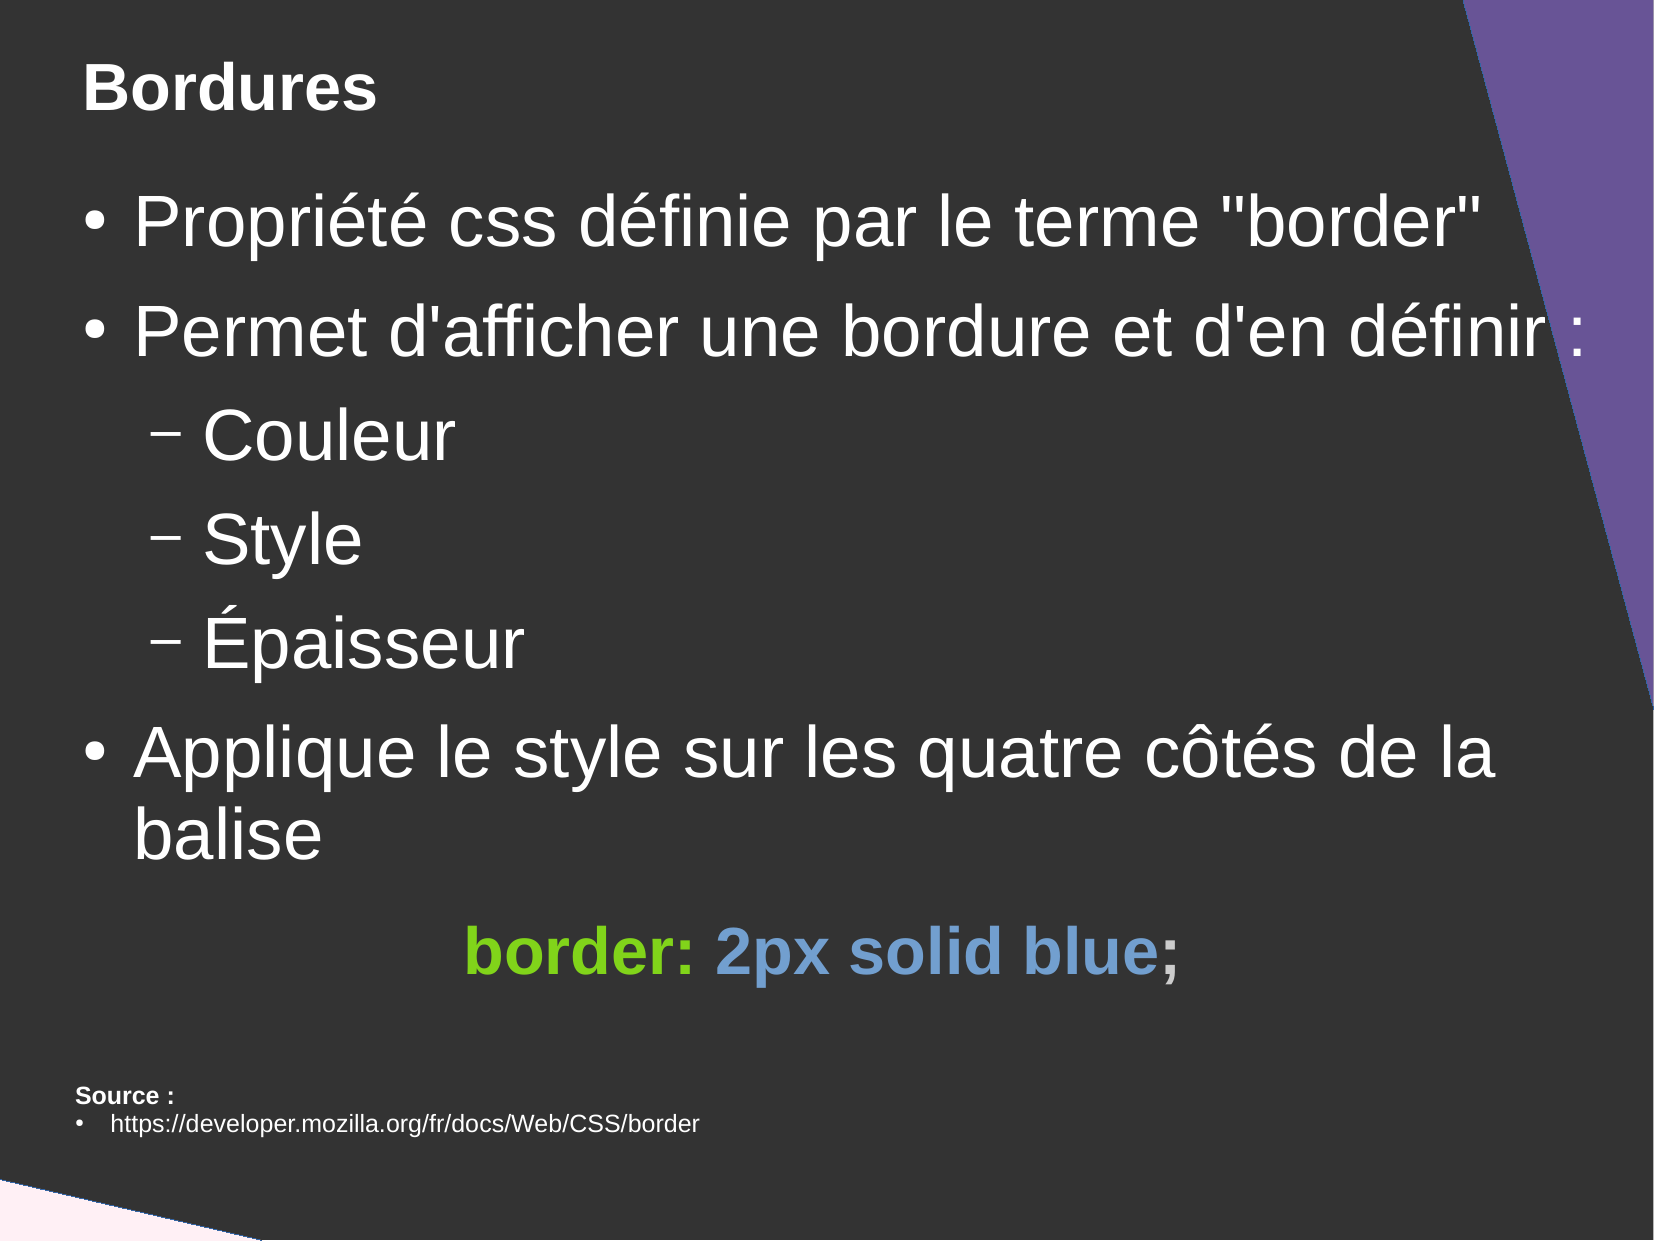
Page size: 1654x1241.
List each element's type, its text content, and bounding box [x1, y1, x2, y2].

text_box [1463, 0, 1654, 710]
title Bordures [82, 49, 1571, 130]
text_box border: 2px solid blue; [448, 906, 1205, 997]
text_box [0, 1179, 266, 1241]
list Propriété css définie par le terme "border" Permet d'afficher une bordure et d'en définir : Couleur Style Épaisseur Applique le style sur les quatre côtés de la balise [64, 180, 1604, 910]
text_box Source : https://developer.mozilla.org/fr/docs/Web/CSS/border [60, 1074, 1546, 1217]
